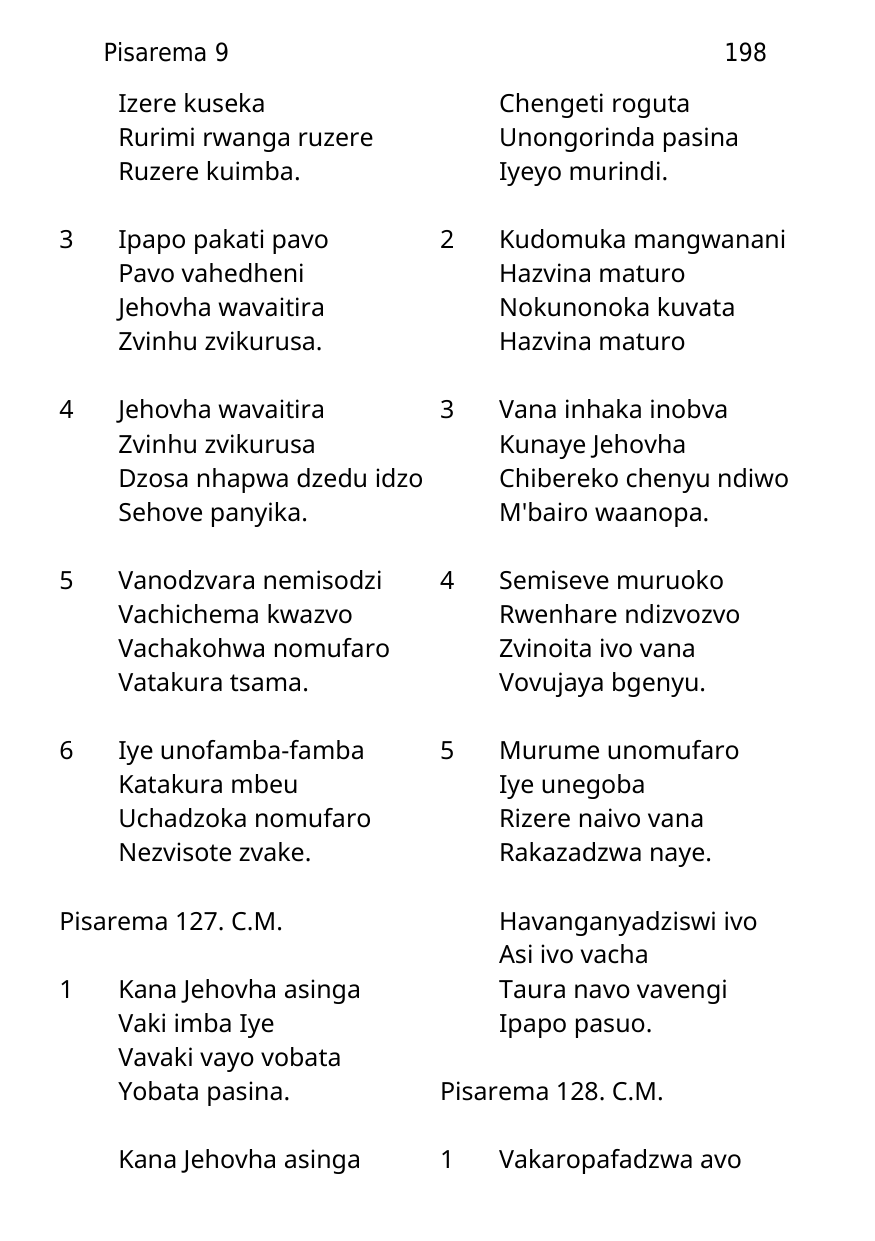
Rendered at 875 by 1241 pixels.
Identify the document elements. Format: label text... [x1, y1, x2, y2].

text Taura navo vavengi [440, 971, 815, 1005]
text 1 Vakaropafadzwa avo [440, 1142, 815, 1176]
text Rwenhare ndizvozvo [440, 597, 815, 631]
text Iye unegoba [440, 767, 815, 801]
text Vovujaya bgenyu. [440, 665, 815, 699]
text Zvinhu zvikurusa. [59, 324, 434, 358]
text Rizere naivo vana [440, 801, 815, 835]
text 4 Semiseve muruoko [440, 562, 815, 597]
text 5 Murume unomufaro [440, 733, 815, 767]
text 5 Vanodzvara nemisodzi [59, 562, 434, 597]
text 4 Jehovha wavaitira [59, 392, 434, 426]
text Nezvisote zvake. [59, 835, 434, 869]
text Katakura mbeu [59, 767, 434, 801]
text Sehove panyika. [59, 494, 434, 528]
text Hazvina maturo [440, 324, 815, 358]
text Ipapo pasuo. [440, 1005, 815, 1039]
text Vavaki vayo vobata [59, 1039, 434, 1073]
text Pisarema 127. C.M. [59, 903, 434, 937]
text Pisarema 128. C.M. [440, 1073, 815, 1107]
text Rakazadzwa naye. [440, 835, 815, 869]
text Vatakura tsama. [59, 665, 434, 699]
text 3 Ipapo pakati pavo [59, 222, 434, 256]
text Zvinhu zvikurusa [59, 426, 434, 460]
text Dzosa nhapwa dzedu idzo [59, 460, 434, 494]
text 6 Iye unofamba-famba [59, 733, 434, 767]
text Ruzere kuimba. [59, 154, 434, 188]
text Hazvina maturo [440, 256, 815, 290]
text Rurimi rwanga ruzere [59, 120, 434, 154]
text Vaki imba Iye [59, 1005, 434, 1039]
text Chengeti roguta [440, 86, 815, 120]
text 1 Kana Jehovha asinga [59, 971, 434, 1005]
text Uchadzoka nomufaro [59, 801, 434, 835]
text Havanganyadziswi ivo [440, 903, 815, 937]
text Kana Jehovha asinga [59, 1142, 434, 1176]
text Izere kuseka [59, 86, 434, 120]
text Chibereko chenyu ndiwo [440, 460, 815, 494]
text Vachichema kwazvo [59, 597, 434, 631]
text Yobata pasina. [59, 1073, 434, 1107]
text Zvinoita ivo vana [440, 631, 815, 665]
text Jehovha wavaitira [59, 290, 434, 324]
text 3 Vana inhaka inobva [440, 392, 815, 426]
text Unongorinda pasina [440, 120, 815, 154]
text Pavo vahedheni [59, 256, 434, 290]
text Iyeyo murindi. [440, 154, 815, 188]
text M'bairo waanopa. [440, 494, 815, 528]
text Vachakohwa nomufaro [59, 631, 434, 665]
text Kunaye Jehovha [440, 426, 815, 460]
text 2 Kudomuka mangwanani [440, 222, 815, 256]
text Asi ivo vacha [440, 937, 815, 971]
text Nokunonoka kuvata [440, 290, 815, 324]
